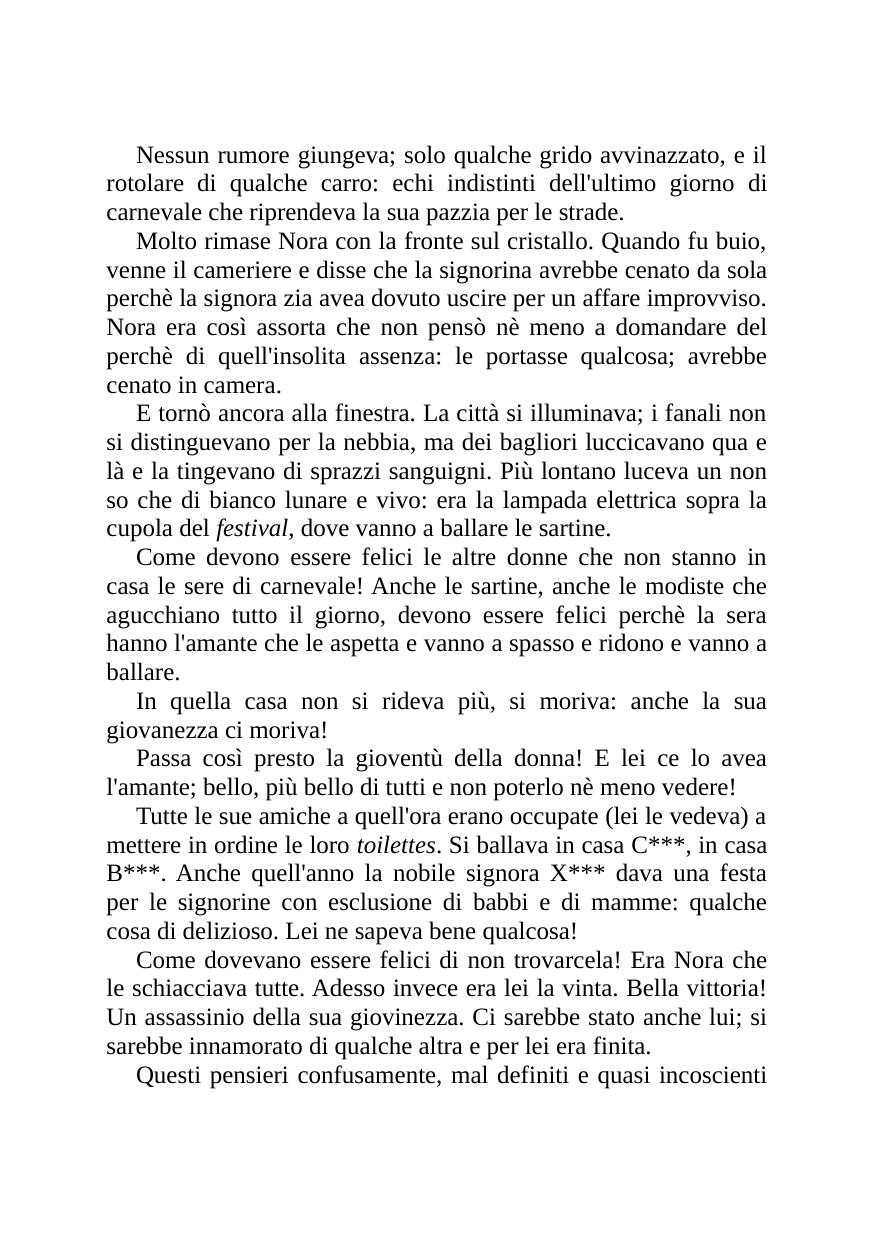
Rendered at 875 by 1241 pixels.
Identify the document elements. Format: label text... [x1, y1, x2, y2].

text Questi pensieri confusamente, mal definiti e quasi incoscienti [106, 1060, 768, 1088]
text Molto rimase Nora con la fronte sul cristallo. Quando fu buio, venne il cameriere e disse che la signorina avrebbe cenato da sola perchè la signora zia avea dovuto uscire per un affare improvviso. Nora era così assorta che non pensò nè meno a domandare del perchè di quell'insolita assenza: le portasse qualcosa; avrebbe cenato in camera. [106, 226, 768, 398]
text Tutte le sue amiche a quell'ora erano occupate (lei le vedeva) a mettere in ordine le loro toilettes. Si ballava in casa C***, in casa B***. Anche quell'anno la nobile signora X*** dava una festa per le signorine con esclusione di babbi e di mamme: qualche cosa di delizioso. Lei ne sapeva bene qualcosa! [106, 801, 768, 945]
text In quella casa non si rideva più, si moriva: anche la sua giovanezza ci moriva! [106, 686, 768, 743]
text Come dovevano essere felici di non trovarcela! Era Nora che le schiacciava tutte. Adesso invece era lei la vinta. Bella vittoria! Un assassinio della sua giovinezza. Ci sarebbe stato anche lui; si sarebbe innamorato di qualche altra e per lei era finita. [106, 945, 768, 1060]
text Passa così presto la gioventù della donna! E lei ce lo avea l'amante; bello, più bello di tutti e non poterlo nè meno vedere! [106, 743, 768, 801]
text E tornò ancora alla finestra. La città si illuminava; i fanali non si distinguevano per la nebbia, ma dei bagliori luccicavano qua e là e la tingevano di sprazzi sanguigni. Più lontano luceva un non so che di bianco lunare e vivo: era la lampada elettrica sopra la cupola del festival, dove vanno a ballare le sartine. [106, 398, 768, 542]
text Come devono essere felici le altre donne che non stanno in casa le sere di carnevale! Anche le sartine, anche le modiste che agucchiano tutto il giorno, devono essere felici perchè la sera hanno l'amante che le aspetta e vanno a spasso e ridono e vanno a ballare. [106, 542, 768, 686]
text Nessun rumore giungeva; solo qualche grido avvinazzato, e il rotolare di qualche carro: echi indistinti dell'ultimo giorno di carnevale che riprendeva la sua pazzia per le strade. [106, 140, 768, 226]
